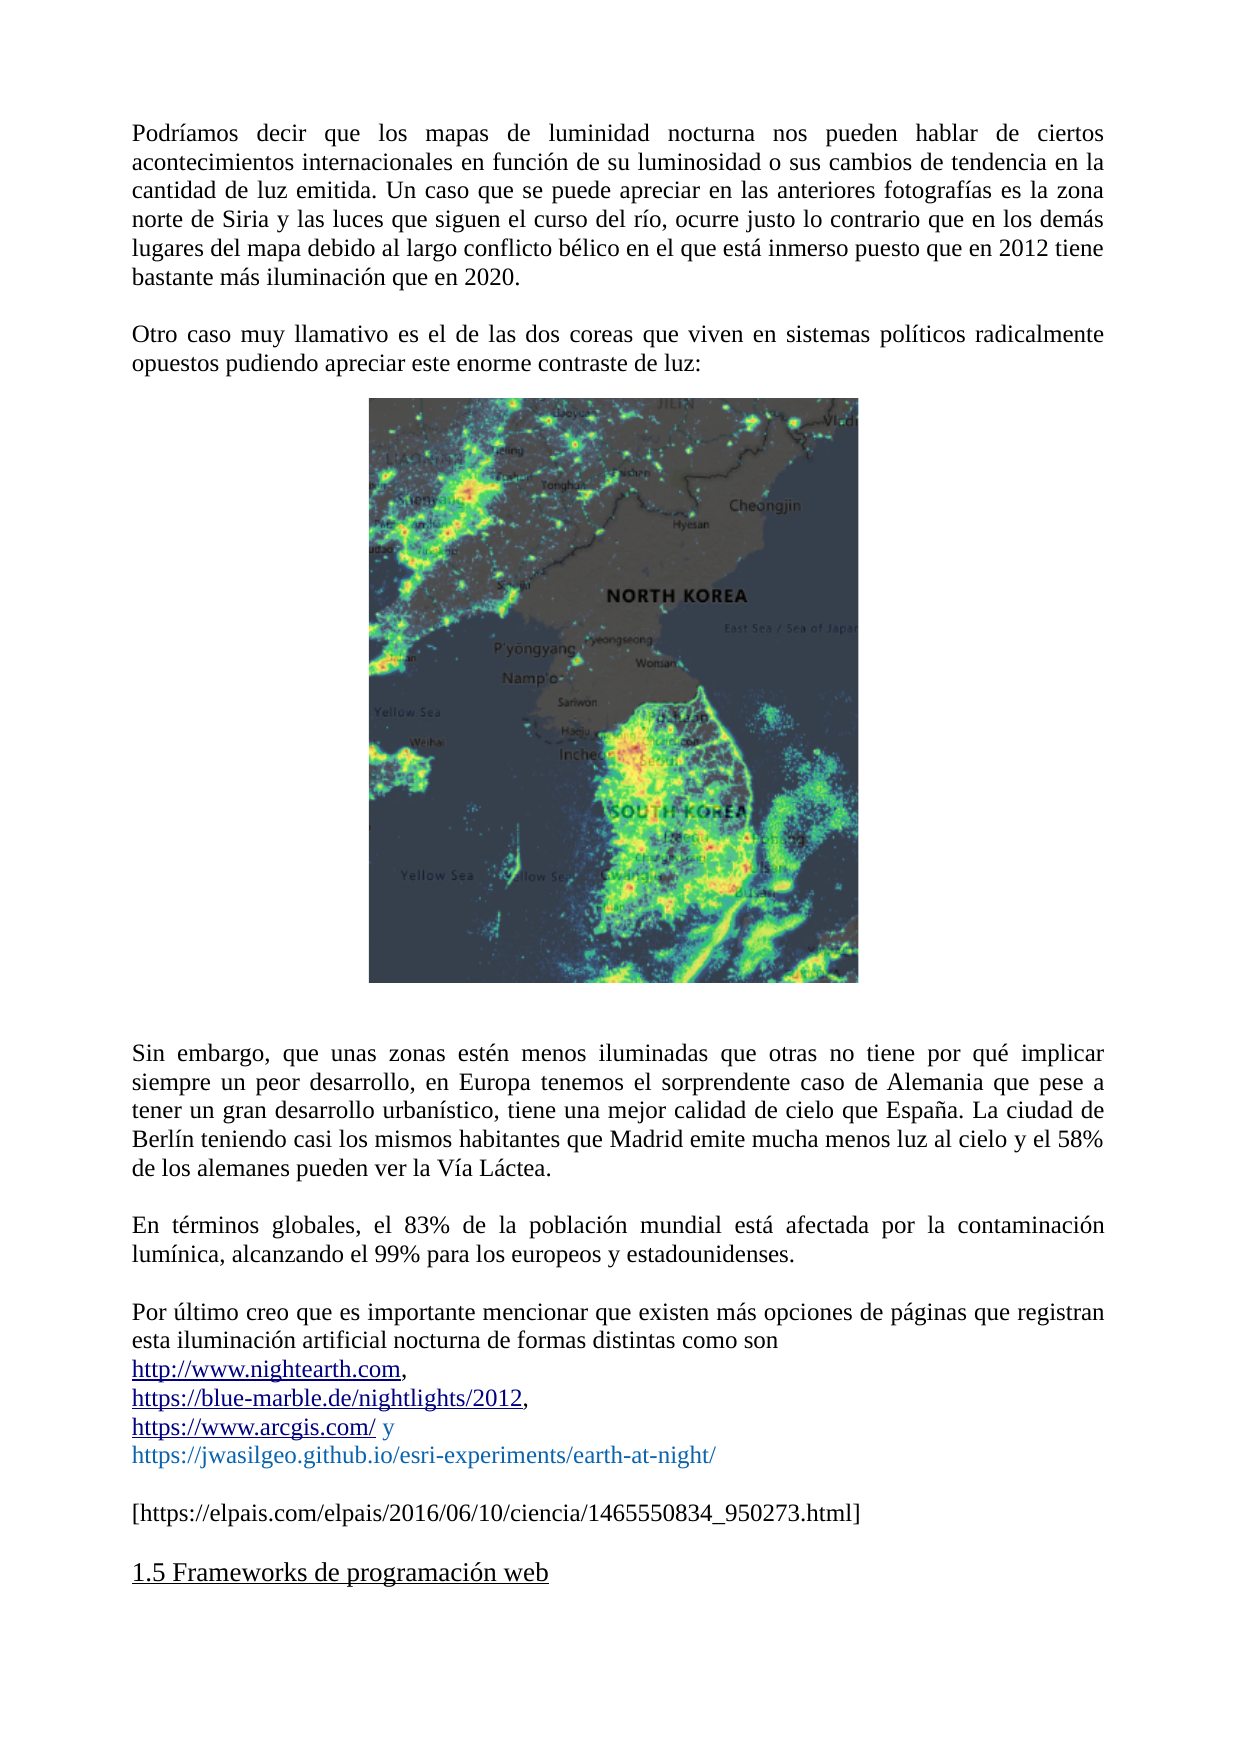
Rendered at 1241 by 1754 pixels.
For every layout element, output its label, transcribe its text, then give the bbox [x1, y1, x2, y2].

text [https://elpais.com/elpais/2016/06/10/ciencia/1465550834_950273.html] [132, 1498, 1106, 1527]
text https://blue-marble.de/nightlights/2012, [132, 1383, 1106, 1412]
text Podríamos decir que los mapas de luminidad nocturna nos pueden hablar de ciertos acontecimientos internacionales en función de su luminosidad o sus cambios de tendencia en la cantidad de luz emitida. Un caso que se puede apreciar en las anteriores fotografías es la zona norte de Siria y las luces que siguen el curso del río, ocurre justo lo contrario que en los demás lugares del mapa debido al largo conflicto bélico en el que está inmerso puesto que en 2012 tiene bastante más iluminación que en 2020. [132, 118, 1106, 291]
text Otro caso muy llamativo es el de las dos coreas que viven en sistemas políticos radicalmente opuestos pudiendo apreciar este enorme contraste de luz: [132, 319, 1106, 377]
text https://www.arcgis.com/ y [132, 1412, 1106, 1441]
text http://www.nightearth.com, [132, 1354, 1106, 1383]
text Por último creo que es importante mencionar que existen más opciones de páginas que registran esta iluminación artificial nocturna de formas distintas como son [132, 1297, 1106, 1354]
text 1.5 Frameworks de programación web [132, 1556, 1106, 1587]
text En términos globales, el 83% de la población mundial está afectada por la contaminación lumínica, alcanzando el 99% para los europeos y estadounidenses. [132, 1211, 1106, 1268]
picture [368, 398, 859, 983]
text Sin embargo, que unas zonas estén menos iluminadas que otras no tiene por qué implicar siempre un peor desarrollo, en Europa tenemos el sorprendente caso de Alemania que pese a tener un gran desarrollo urbanístico, tiene una mejor calidad de cielo que España. La ciudad de Berlín teniendo casi los mismos habitantes que Madrid emite mucha menos luz al cielo y el 58% de los alemanes pueden ver la Vía Láctea. [132, 1038, 1106, 1182]
text https://jwasilgeo.github.io/esri-experiments/earth-at-night/ [132, 1441, 1106, 1469]
